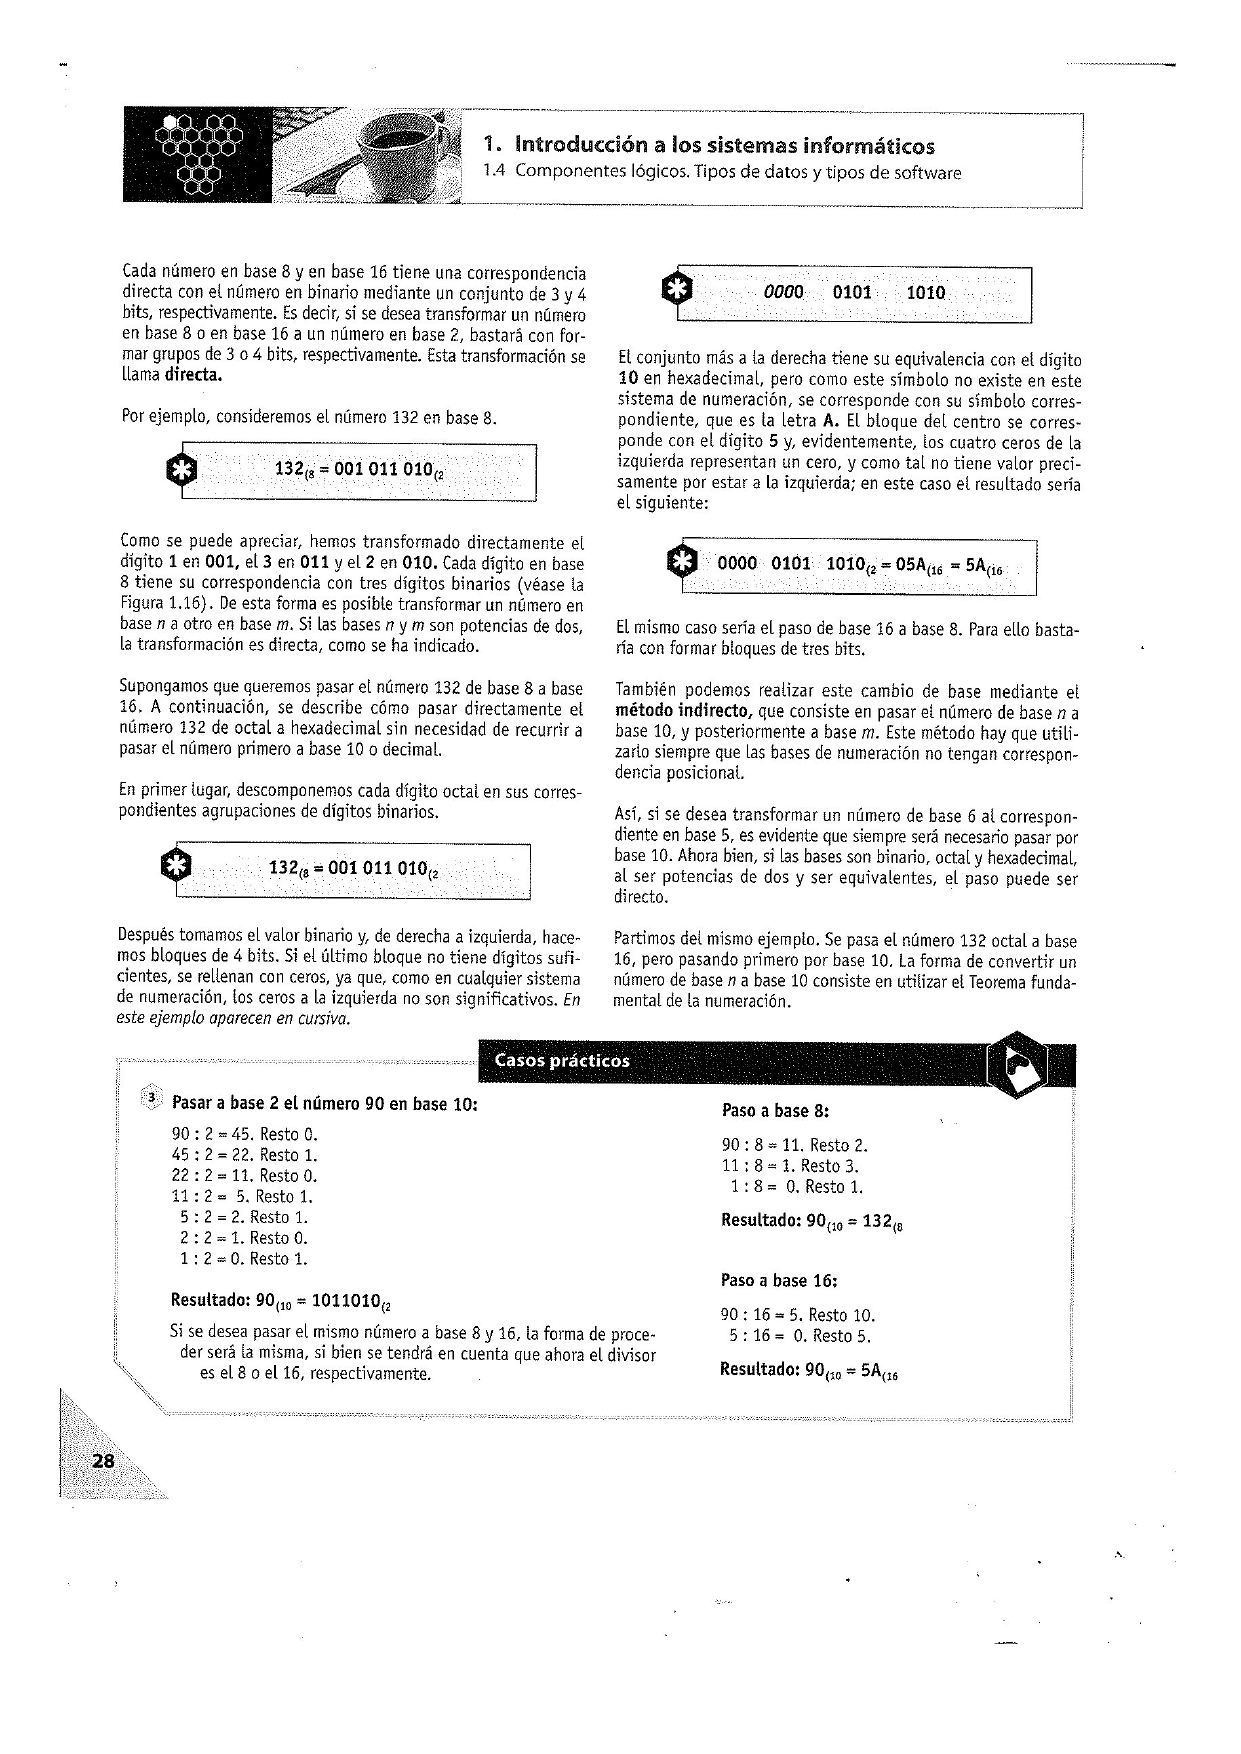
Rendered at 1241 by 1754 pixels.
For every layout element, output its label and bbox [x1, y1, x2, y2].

picture [59, 59, 1182, 1644]
